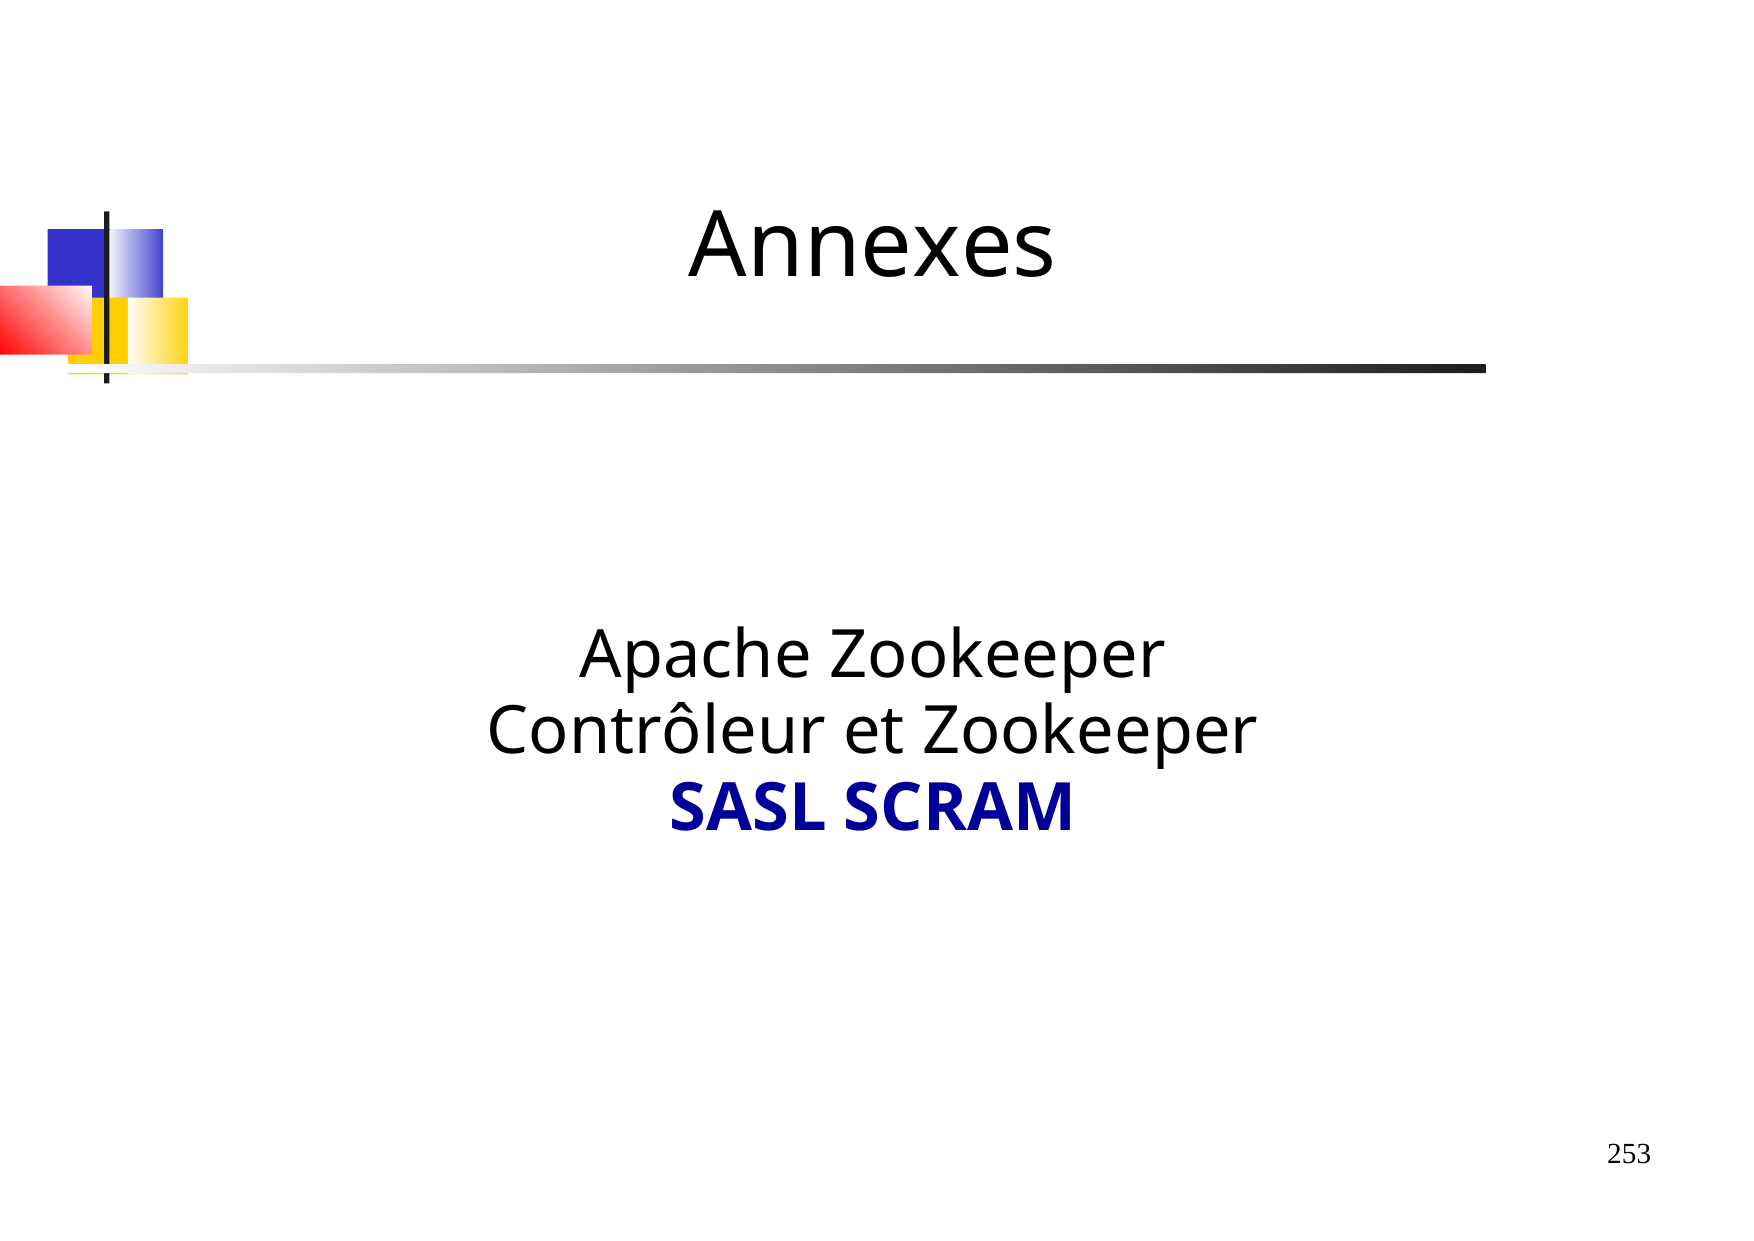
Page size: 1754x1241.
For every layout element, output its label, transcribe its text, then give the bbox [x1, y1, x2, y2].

title Annexes [179, 139, 1567, 351]
subtitle Apache Zookeeper Contrôleur et Zookeeper SASL SCRAM [179, 371, 1567, 1091]
